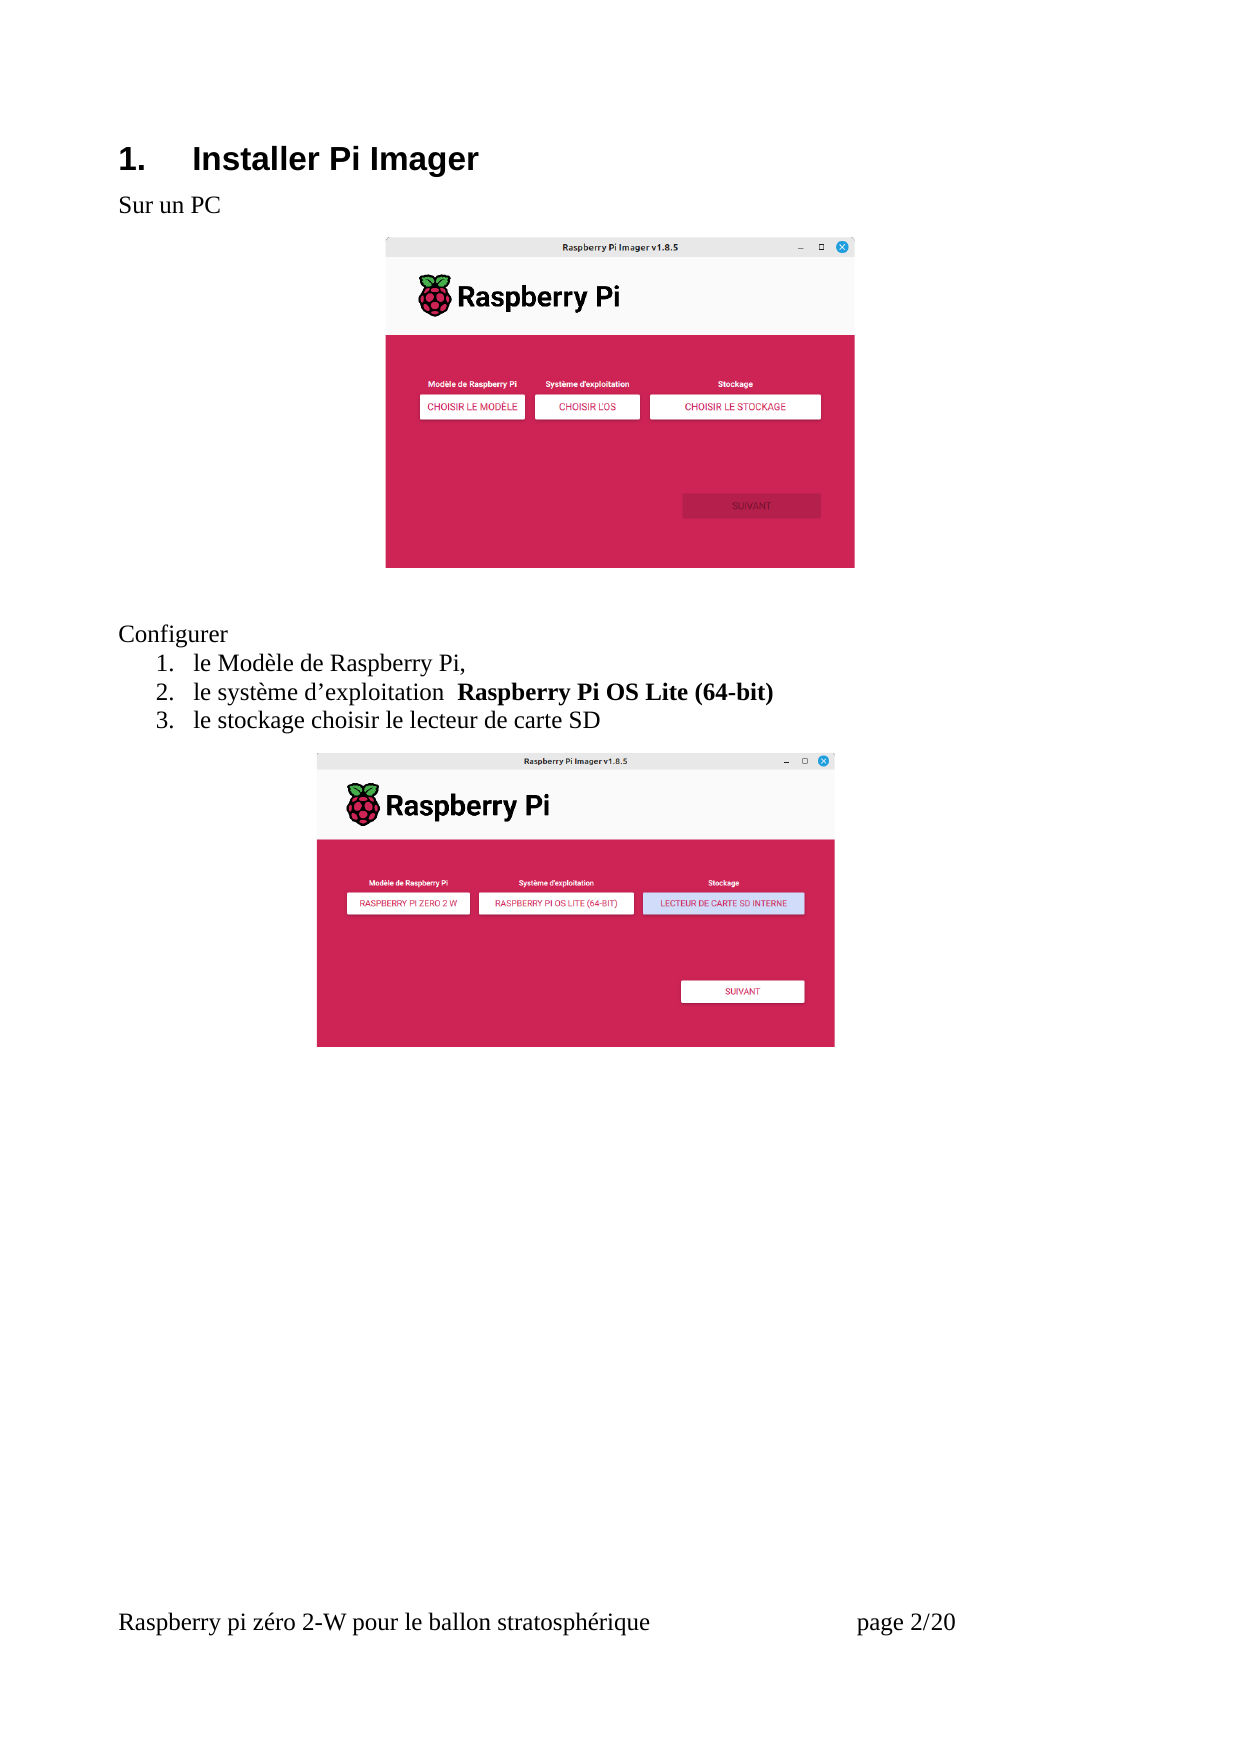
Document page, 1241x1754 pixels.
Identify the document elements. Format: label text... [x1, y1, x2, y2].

text Sur un PC [118, 190, 1122, 219]
subtitle Installer Pi Imager [118, 139, 1122, 177]
picture [316, 753, 835, 1047]
picture [385, 237, 855, 568]
list le système d’exploitation Raspberry Pi OS Lite (64-bit) [156, 677, 1122, 705]
list le Modèle de Raspberry Pi, [156, 648, 1122, 677]
list le stockage choisir le lecteur de carte SD [156, 705, 1122, 734]
text Configurer [118, 619, 1122, 648]
